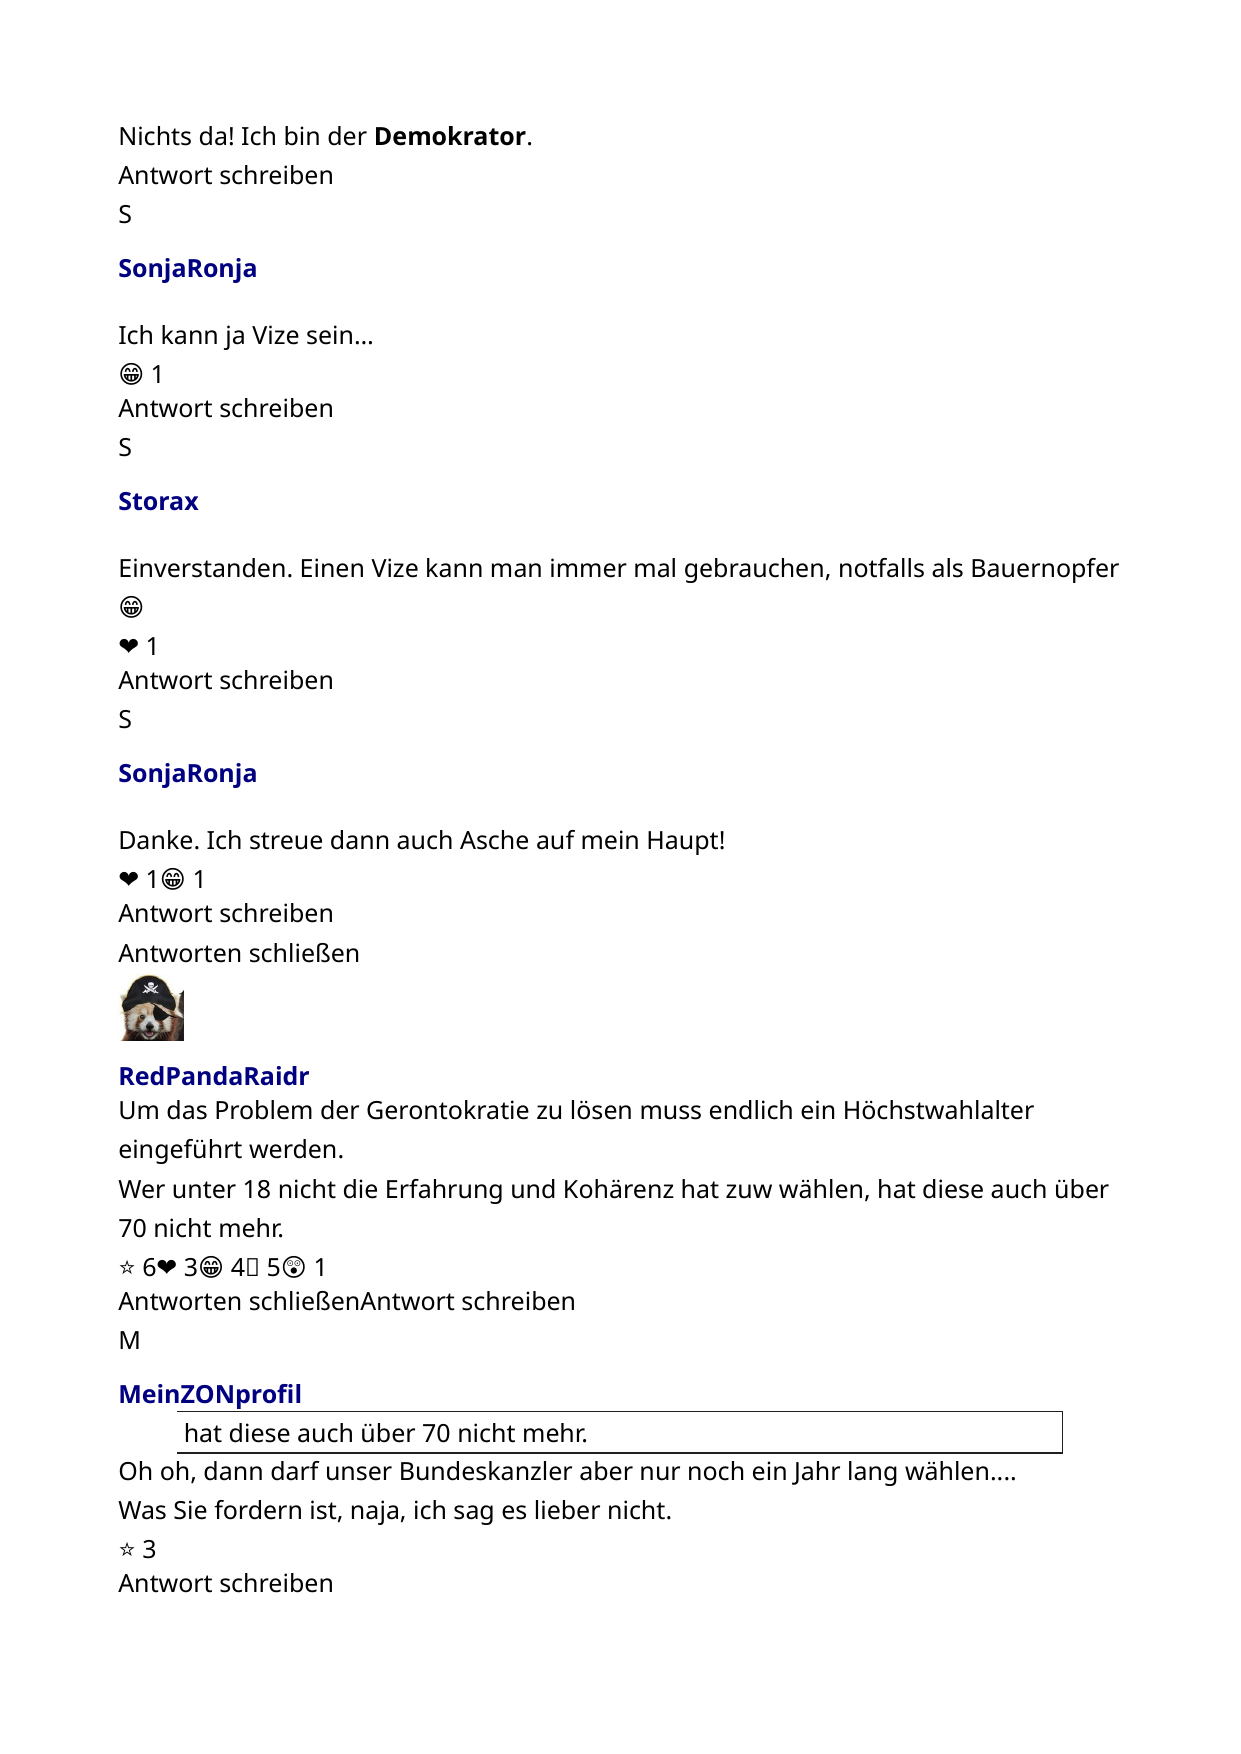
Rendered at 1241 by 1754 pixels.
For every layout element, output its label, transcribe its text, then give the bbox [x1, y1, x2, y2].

text Oh oh, dann darf unser Bundeskanzler aber nur noch ein Jahr lang wählen.... [118, 1454, 1122, 1488]
subtitle SonjaRonja [118, 756, 1122, 790]
text Was Sie fordern ist, naja, ich sag es lieber nicht. [118, 1493, 1122, 1527]
text ⭐️ 6❤️ 3😁 4🤨 5😲 1 [118, 1250, 1122, 1284]
text Antwort schreiben [118, 896, 1122, 930]
text S [118, 430, 1122, 464]
subtitle MeinZONprofil [118, 1377, 1122, 1411]
text ❤️ 1 [118, 629, 1122, 663]
text Wer unter 18 nicht die Erfahrung und Kohärenz hat zuw wählen, hat diese auch über 70 nicht mehr. [118, 1171, 1122, 1244]
text Antwort schreiben [118, 663, 1122, 697]
text Antworten schließen [118, 935, 1122, 969]
text M [118, 1323, 1122, 1357]
text S [118, 196, 1122, 231]
text S [118, 702, 1122, 736]
subtitle RedPandaRaidr [118, 1059, 1122, 1093]
text Um das Problem der Gerontokratie zu lösen muss endlich ein Höchstwahlalter eingeführt werden. [118, 1093, 1122, 1166]
text ❤️ 1😁 1 [118, 862, 1122, 896]
text Ich kann ja Vize sein… [118, 317, 1122, 351]
text Antworten schließenAntwort schreiben [118, 1284, 1122, 1318]
text ⭐️ 3 [118, 1532, 1122, 1566]
subtitle Storax [118, 483, 1122, 517]
text Nichts da! Ich bin der Demokrator. [118, 118, 1122, 152]
text Antwort schreiben [118, 1566, 1122, 1600]
text 😁 1 [118, 356, 1122, 391]
subtitle SonjaRonja [118, 250, 1122, 284]
picture [118, 974, 184, 1041]
text hat diese auch über 70 nicht mehr. [177, 1412, 1062, 1452]
text Danke. Ich streue dann auch Asche auf mein Haupt! [118, 823, 1122, 857]
text Antwort schreiben [118, 157, 1122, 191]
text Antwort schreiben [118, 391, 1122, 424]
text Einverstanden. Einen Vize kann man immer mal gebrauchen, notfalls als Bauernopfer 😁 [118, 551, 1122, 624]
